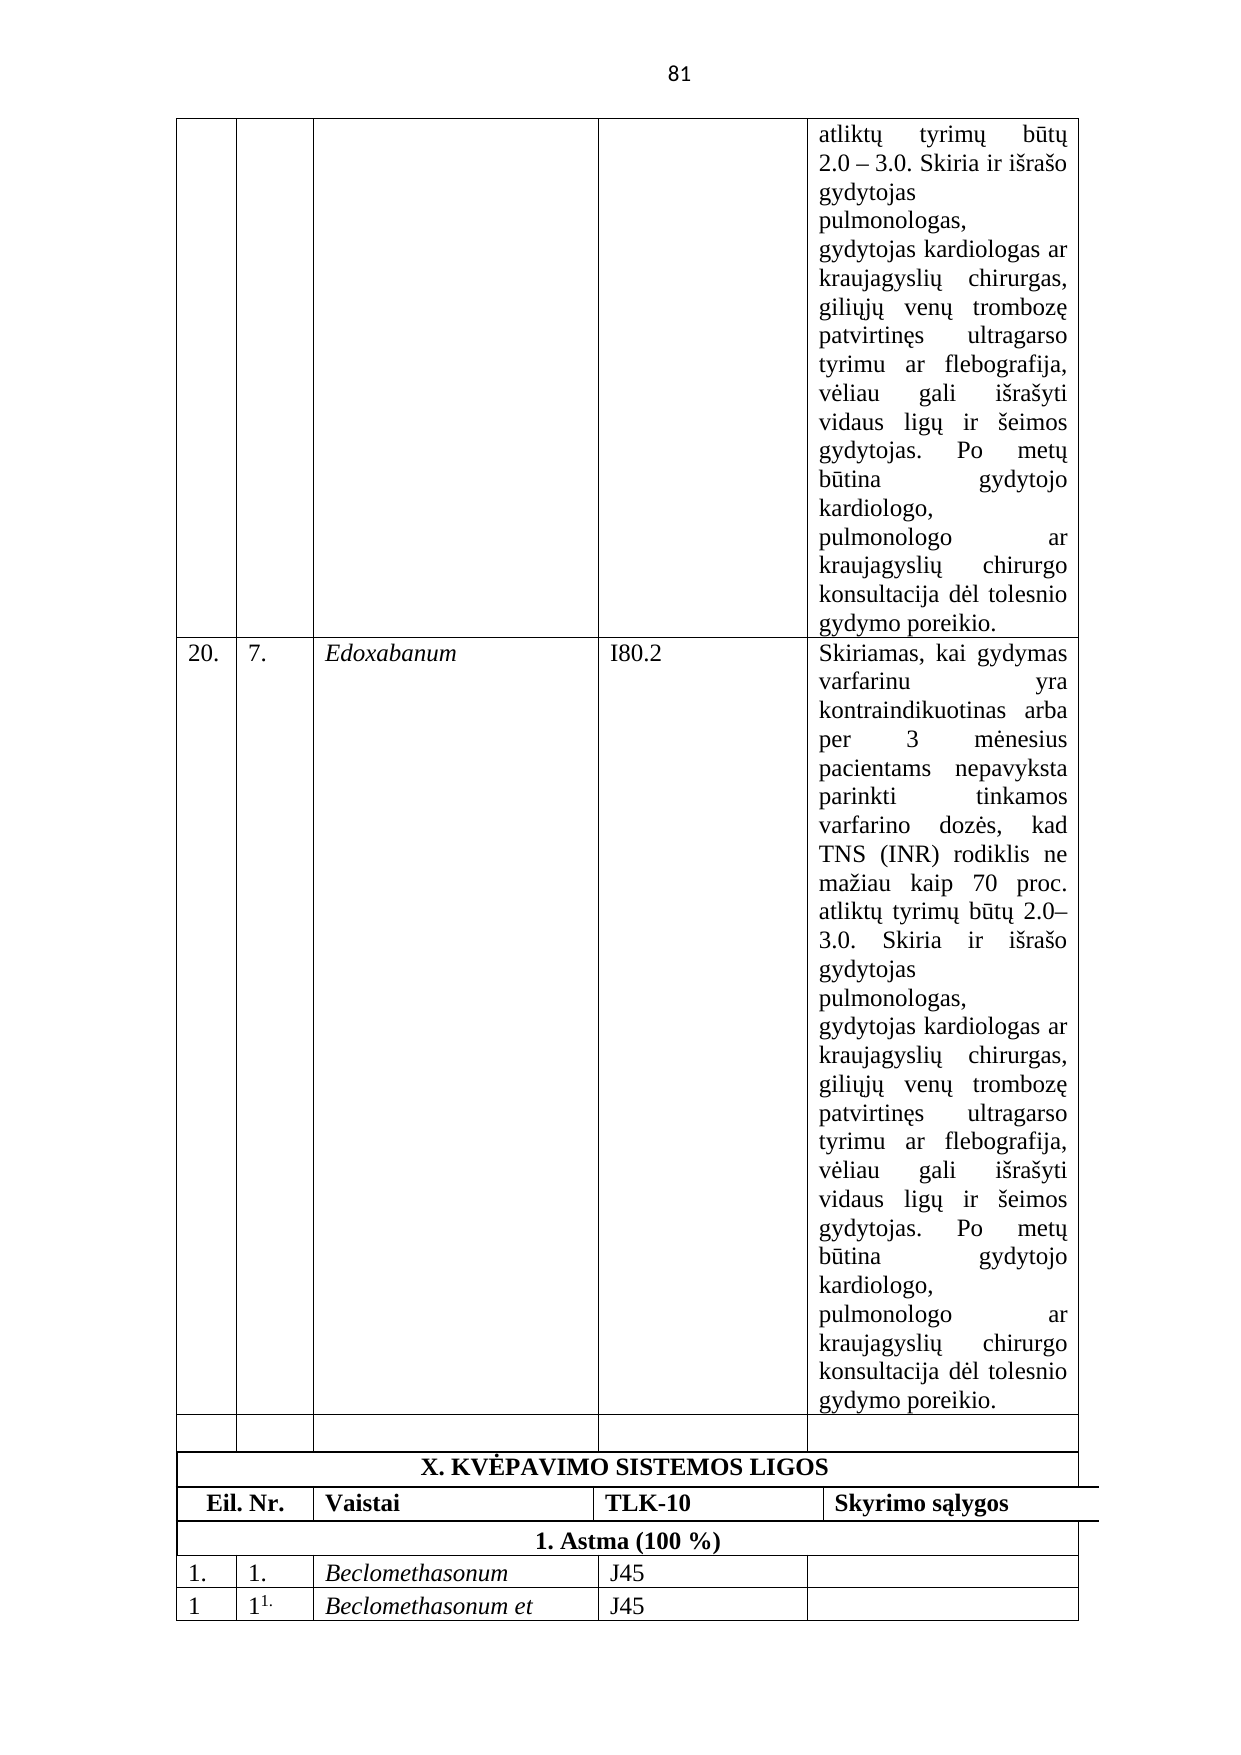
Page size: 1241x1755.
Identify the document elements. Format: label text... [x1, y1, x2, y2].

table_cell [1109, 1486, 1123, 1520]
table_cell [808, 1588, 1078, 1620]
table_cell [1099, 1555, 1103, 1587]
table_cell [1103, 1520, 1109, 1554]
table_cell [1103, 1486, 1109, 1520]
table_cell J45 [599, 1588, 807, 1620]
table_cell [1109, 1451, 1123, 1486]
table_cell [1084, 637, 1088, 1414]
table_cell [1099, 637, 1103, 1414]
table_cell [1088, 118, 1093, 637]
table_cell Eil. Nr. [178, 1488, 313, 1520]
table_cell [1099, 1587, 1103, 1620]
table_cell [1084, 1555, 1088, 1587]
table_cell [1079, 1451, 1083, 1486]
table_cell [1093, 1414, 1099, 1451]
table_cell [1084, 1587, 1088, 1620]
table_cell [1084, 118, 1088, 637]
table_cell [808, 1556, 1078, 1587]
table_cell [1099, 118, 1103, 637]
table_cell Edoxabanum [314, 638, 598, 1414]
table_cell [314, 1415, 598, 1451]
table_cell [1109, 1520, 1123, 1554]
table_cell [1088, 1451, 1093, 1486]
table_cell 1 [177, 1588, 236, 1620]
table_cell [1079, 1522, 1083, 1554]
table_cell J45 [599, 1556, 807, 1587]
table_cell [1079, 1587, 1083, 1620]
table_cell TLK-10 [594, 1488, 823, 1520]
table_cell [1093, 1451, 1099, 1486]
table_cell [314, 119, 598, 637]
table_cell [1109, 637, 1123, 1414]
table_cell [1088, 1522, 1093, 1554]
table_cell 1. [237, 1556, 313, 1587]
table_cell Beclomethasonum [314, 1556, 598, 1587]
table_cell [1084, 1414, 1088, 1451]
table_cell Vaistai [314, 1488, 593, 1520]
table_cell [237, 119, 313, 637]
table_cell [1084, 1522, 1088, 1554]
table_cell [1093, 637, 1099, 1414]
table_cell [1099, 1414, 1103, 1451]
table_cell [1088, 1555, 1093, 1587]
table_cell Beclomethasonum et [314, 1588, 598, 1620]
table_cell Skiriamas, kai gydymas varfarinu yra kontraindikuotinas arba per 3 mėnesius pacientams nepavyksta parinkti tinkamos varfarino dozės, kad TNS (INR) rodiklis ne mažiau kaip 70 proc. atliktų tyrimų būtų 2.0–3.0. Skiria ir išrašo gydytojas pulmonologas, gydytojas kardiologas ar kraujagyslių chirurgas, giliųjų venų trombozę patvirtinęs ultragarso tyrimu ar flebografija, vėliau gali išrašyti vidaus ligų ir šeimos gydytojas. Po metų būtina gydytojo kardiologo, pulmonologo ar kraujagyslių chirurgo konsultacija dėl tolesnio gydymo poreikio. [808, 638, 1078, 1414]
table_cell [1109, 1414, 1123, 1451]
table_cell 1. Astma (100 %) [178, 1522, 1078, 1554]
table_cell I80.2 [599, 638, 807, 1414]
table_cell [1088, 637, 1093, 1414]
table_cell 1. [177, 1556, 236, 1587]
table_cell [1093, 1522, 1099, 1554]
table_cell [1079, 118, 1083, 637]
table_cell [1103, 1555, 1109, 1587]
table_cell [1109, 118, 1123, 637]
table_cell [1088, 1587, 1093, 1620]
table_cell 11. [237, 1588, 313, 1620]
table_cell [177, 119, 236, 637]
table_cell 7. [237, 638, 313, 1414]
table_cell [1099, 1520, 1103, 1554]
table_cell [1103, 1587, 1109, 1620]
table_cell 20. [177, 638, 236, 1414]
table_cell [177, 1415, 236, 1451]
table_cell atliktų tyrimų būtų 2.0 – 3.0. Skiria ir išrašo gydytojas pulmonologas, gydytojas kardiologas ar kraujagyslių chirurgas, giliųjų venų trombozę patvirtinęs ultragarso tyrimu ar flebografija, vėliau gali išrašyti vidaus ligų ir šeimos gydytojas. Po metų būtina gydytojo kardiologo, pulmonologo ar kraujagyslių chirurgo konsultacija dėl tolesnio gydymo poreikio. [808, 119, 1078, 637]
table_cell [599, 1415, 807, 1451]
table_cell [1079, 637, 1083, 1414]
table_cell [237, 1415, 313, 1451]
table_cell [1109, 1555, 1123, 1587]
table_cell Skyrimo sąlygos [824, 1488, 1099, 1520]
table_cell [1079, 1414, 1083, 1451]
table_cell [1099, 1451, 1103, 1486]
table_cell [1103, 118, 1109, 637]
table_cell [599, 119, 807, 637]
table_cell [1103, 1414, 1109, 1451]
table_cell [1109, 1587, 1123, 1620]
table_cell [1084, 1451, 1088, 1486]
table_cell [1093, 118, 1099, 637]
table_cell [808, 1415, 1078, 1451]
table_cell [1093, 1555, 1099, 1587]
table_cell X. KVĖPAVIMO SISTEMOS LIGOS [178, 1453, 1078, 1486]
table_cell [1079, 1555, 1083, 1587]
table_cell [1099, 1486, 1103, 1520]
table_cell [1103, 1451, 1109, 1486]
table_cell [1088, 1414, 1093, 1451]
table_cell [1103, 637, 1109, 1414]
table_cell [1093, 1587, 1099, 1620]
